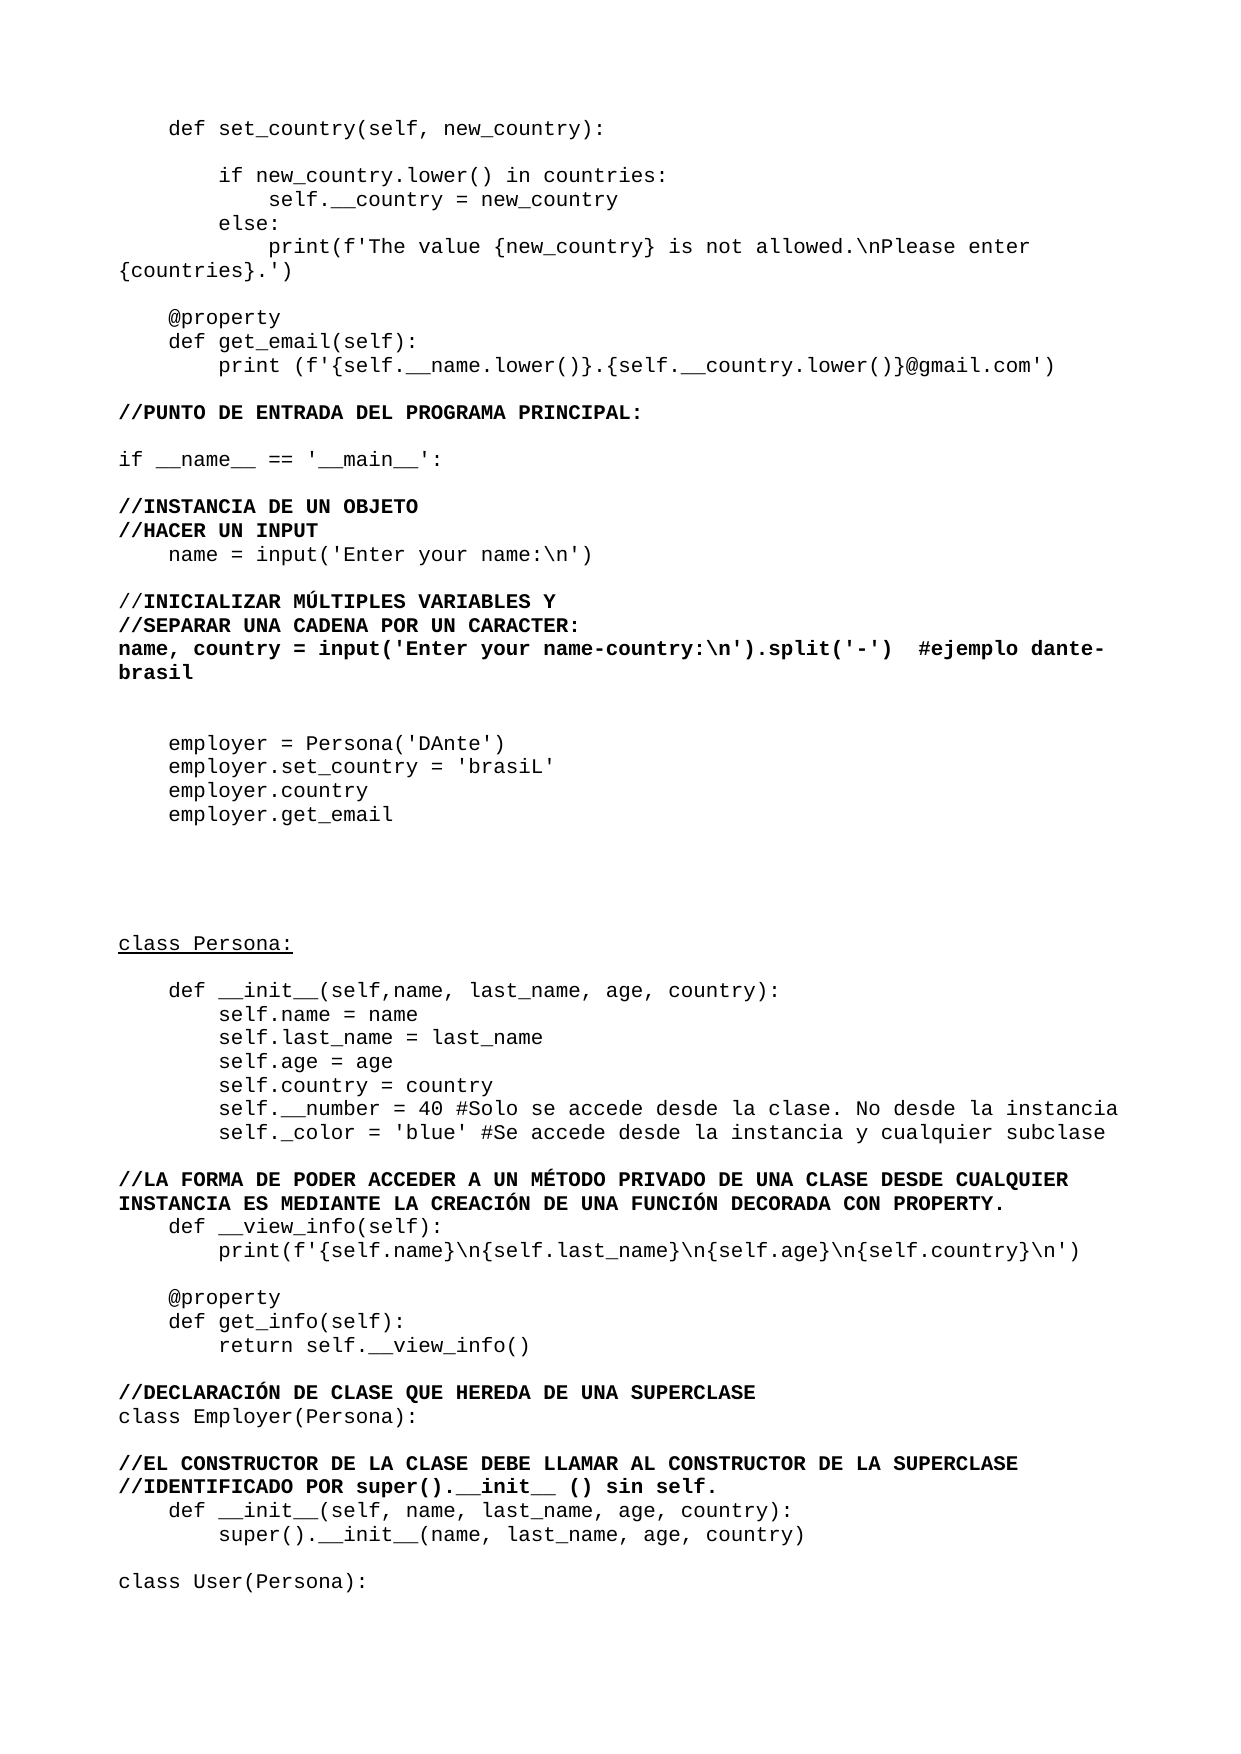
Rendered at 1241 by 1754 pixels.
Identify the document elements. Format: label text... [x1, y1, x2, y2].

text employer.set_country = 'brasiL' [118, 757, 1122, 780]
text //IDENTIFICADO POR super().__init__ () sin self. [118, 1477, 1122, 1500]
text employer = Persona('DAnte') [118, 733, 1122, 757]
text def __init__(self,name, last_name, age, country): [118, 980, 1122, 1004]
text super().__init__(name, last_name, age, country) [118, 1524, 1122, 1547]
text name = input('Enter your name:\n') [118, 544, 1122, 567]
text //EL CONSTRUCTOR DE LA CLASE DEBE LLAMAR AL CONSTRUCTOR DE LA SUPERCLASE [118, 1453, 1122, 1477]
text self.country = country [118, 1074, 1122, 1098]
text else: [118, 213, 1122, 236]
text def get_email(self): [118, 331, 1122, 354]
text class Persona: [118, 933, 1122, 956]
text self.__number = 40 #Solo se accede desde la clase. No desde la instancia [118, 1098, 1122, 1122]
text def get_info(self): [118, 1311, 1122, 1335]
text def __view_info(self): [118, 1216, 1122, 1240]
text @property [118, 307, 1122, 331]
text //LA FORMA DE PODER ACCEDER A UN MÉTODO PRIVADO DE UNA CLASE DESDE CUALQUIER INSTANCIA ES MEDIANTE LA CREACIÓN DE UNA FUNCIÓN DECORADA CON PROPERTY. [118, 1169, 1122, 1216]
text def __init__(self, name, last_name, age, country): [118, 1500, 1122, 1524]
text class User(Persona): [118, 1571, 1122, 1595]
text //PUNTO DE ENTRADA DEL PROGRAMA PRINCIPAL: [118, 402, 1122, 426]
text self.age = age [118, 1051, 1122, 1074]
text self.name = name [118, 1004, 1122, 1027]
text //SEPARAR UNA CADENA POR UN CARACTER: [118, 615, 1122, 638]
text print(f'{self.name}\n{self.last_name}\n{self.age}\n{self.country}\n') [118, 1240, 1122, 1264]
text self.last_name = last_name [118, 1027, 1122, 1051]
text return self.__view_info() [118, 1335, 1122, 1358]
text self.__country = new_country [118, 189, 1122, 213]
text //INSTANCIA DE UN OBJETO [118, 496, 1122, 520]
text if new_country.lower() in countries: [118, 165, 1122, 189]
text if __name__ == '__main__': [118, 449, 1122, 473]
text employer.get_email [118, 804, 1122, 827]
text name, country = input('Enter your name-country:\n').split('-') #ejemplo dante-brasil [118, 638, 1122, 686]
text //DECLARACIÓN DE CLASE QUE HEREDA DE UNA SUPERCLASE [118, 1382, 1122, 1406]
text print (f'{self.__name.lower()}.{self.__country.lower()}@gmail.com') [118, 354, 1122, 378]
text //HACER UN INPUT [118, 520, 1122, 544]
text def set_country(self, new_country): [118, 118, 1122, 142]
text self._color = 'blue' #Se accede desde la instancia y cualquier subclase [118, 1122, 1122, 1146]
text print(f'The value {new_country} is not allowed.\nPlease enter {countries}.') [118, 236, 1122, 284]
text employer.country [118, 780, 1122, 804]
text class Employer(Persona): [118, 1406, 1122, 1429]
text //INICIALIZAR MÚLTIPLES VARIABLES Y [118, 591, 1122, 615]
text @property [118, 1287, 1122, 1311]
